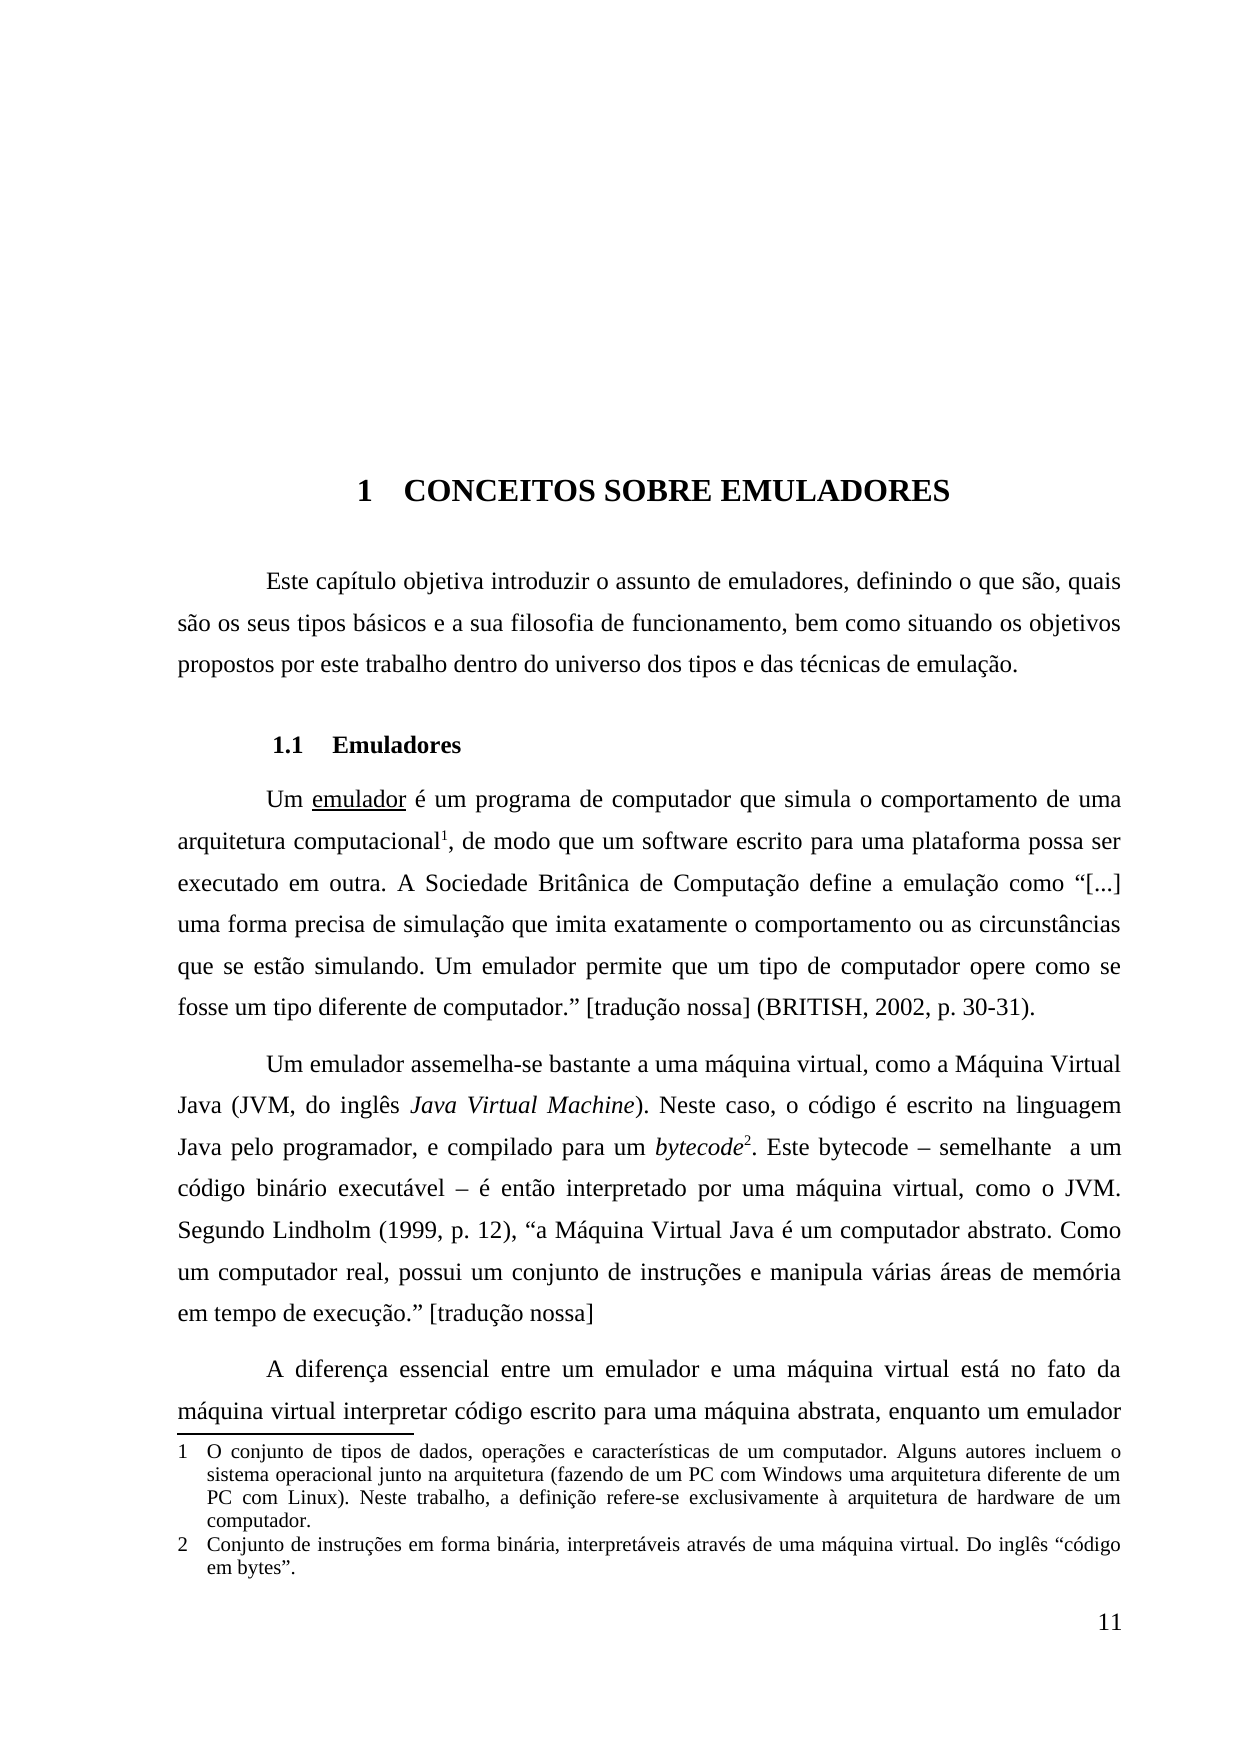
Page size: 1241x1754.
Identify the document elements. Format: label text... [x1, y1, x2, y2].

subtitle Conceitos sobre Emuladores [177, 472, 1122, 508]
text Este capítulo objetiva introduzir o assunto de emuladores, definindo o que são, quais são os seus tipos básicos e a sua filosofia de funcionamento, bem como situando os objetivos propostos por este trabalho dentro do universo dos tipos e das técnicas de emulação. [177, 567, 1122, 678]
text A diferença essencial entre um emulador e uma máquina virtual está no fato da máquina virtual interpretar código escrito para uma máquina abstrata, enquanto um emulador [177, 1356, 1122, 1425]
text O conjunto de tipos de dados, operações e características de um computador. Alguns autores incluem o sistema operacional junto na arquitetura (fazendo de um PC com Windows uma arquitetura diferente de um PC com Linux). Neste trabalho, a definição refere-se exclusivamente à arquitetura de hardware de um computador. [177, 1440, 1122, 1532]
text Um emulador é um programa de computador que simula o comportamento de uma arquitetura computacional, de modo que um software escrito para uma plataforma possa ser executado em outra. A Sociedade Britânica de Computação define a emulação como “[...] uma forma precisa de simulação que imita exatamente o comportamento ou as circunstâncias que se estão simulando. Um emulador permite que um tipo de computador opere como se fosse um tipo diferente de computador.” [tradução nossa] (BRITISH, 2002, p. 30-31). [177, 786, 1122, 1021]
subtitle Emuladores [177, 732, 1122, 759]
text Conjunto de instruções em forma binária, interpretáveis através de uma máquina virtual. Do inglês “código em bytes”. [177, 1532, 1122, 1579]
text Um emulador assemelha-se bastante a uma máquina virtual, como a Máquina Virtual Java (JVM, do inglês Java Virtual Machine). Neste caso, o código é escrito na linguagem Java pelo programador, e compilado para um bytecode. Este bytecode – semelhante a um código binário executável – é então interpretado por uma máquina virtual, como o JVM. Segundo Lindholm (1999, p. 12), “a Máquina Virtual Java é um computador abstrato. Como um computador real, possui um conjunto de instruções e manipula várias áreas de memória em tempo de execução.” [tradução nossa] LINDHOLM, 1999 [177, 1050, 1122, 1327]
